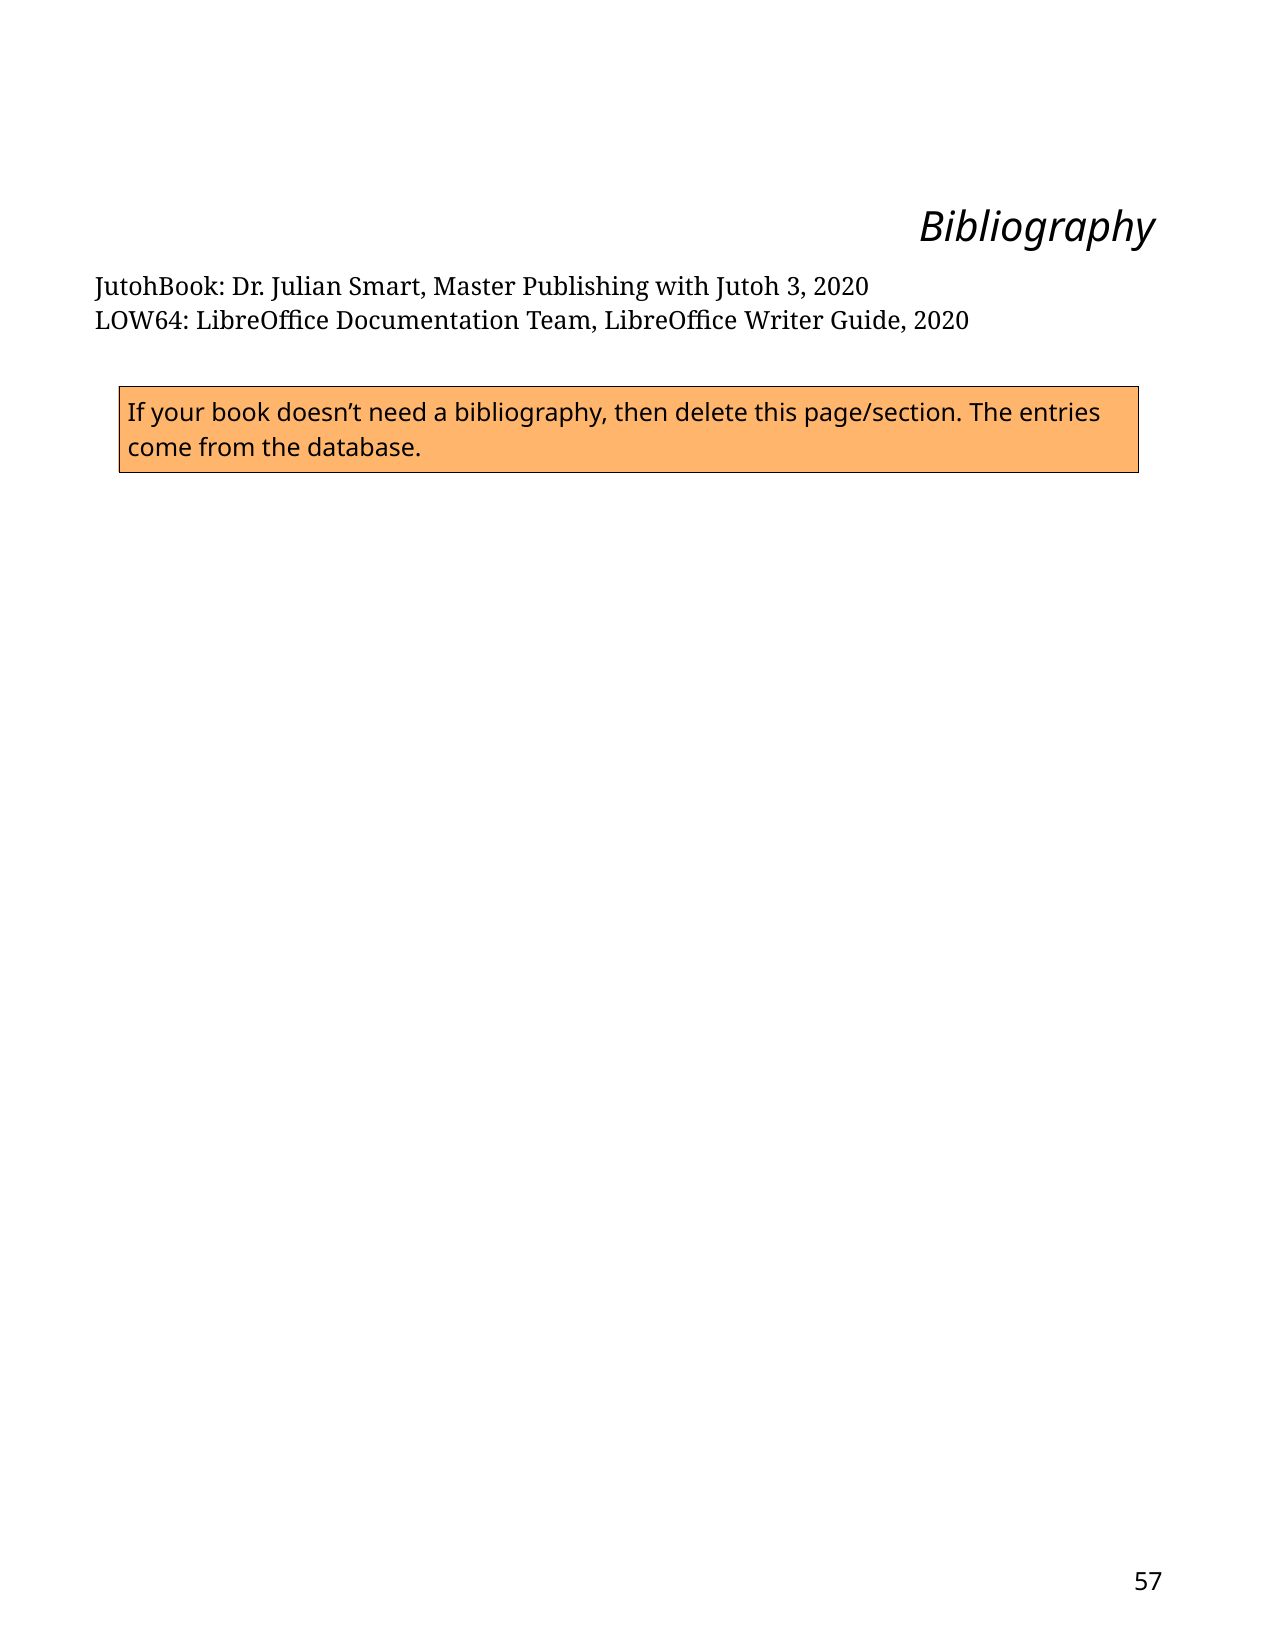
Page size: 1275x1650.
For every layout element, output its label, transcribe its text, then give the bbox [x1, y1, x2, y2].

text If your book doesn’t need a bibliography, then delete this page/section. The entries come from the database. [120, 387, 1138, 472]
text JutohBook: Dr. Julian Smart, Master Publishing with Jutoh 3, 2020 [94, 269, 1162, 303]
text LOW64: LibreOffice Documentation Team, LibreOffice Writer Guide, 2020 [94, 303, 1162, 337]
subtitle Bibliography [94, 194, 1162, 257]
